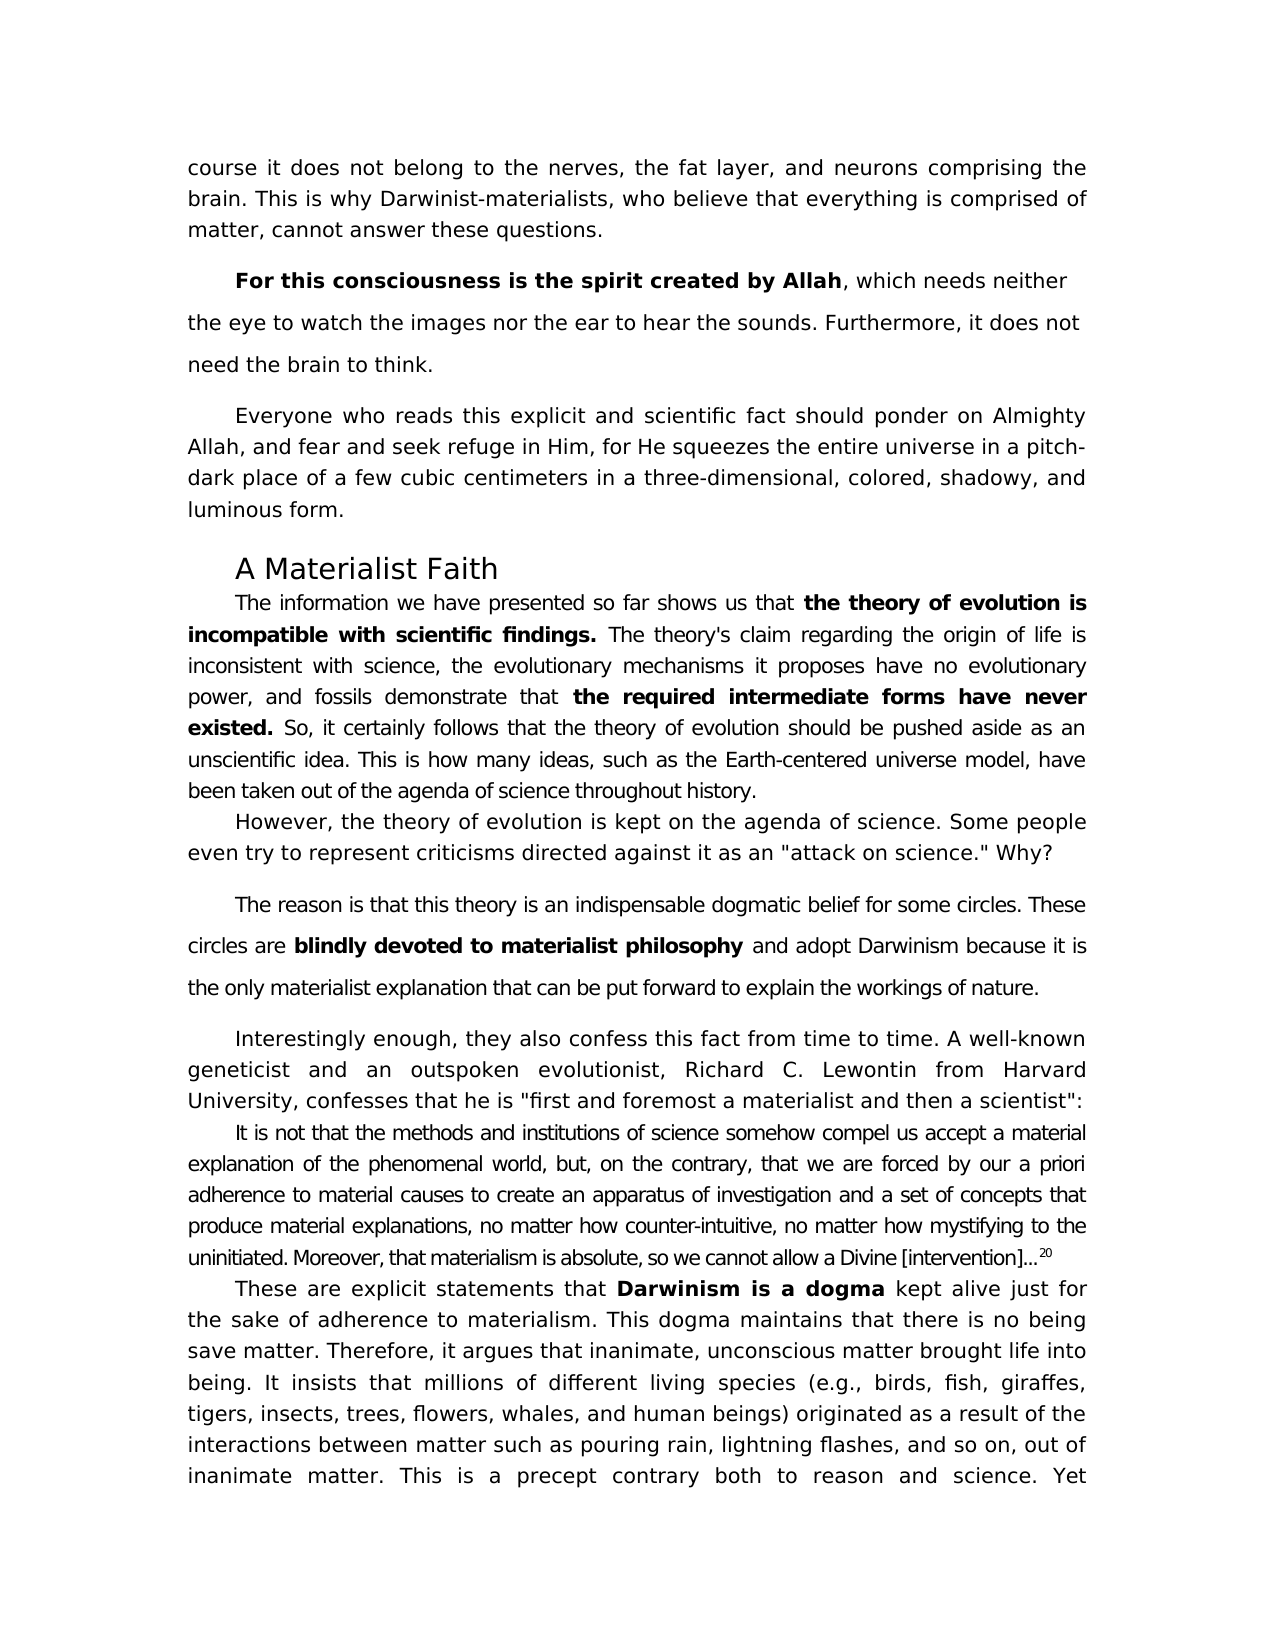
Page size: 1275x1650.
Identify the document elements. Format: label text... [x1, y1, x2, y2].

text course it does not belong to the nerves, the fat layer, and neurons comprising the brain. This is why Darwinist-materialists, who believe that everything is comprised of matter, cannot answer these questions. [187, 150, 1087, 244]
text For this consciousness is the spirit created by Allah, which needs neither the eye to watch the images nor the ear to hear the sounds. Furthermore, it does not need the brain to think. [187, 256, 1087, 381]
text These are explicit statements that Darwinism is a dogma kept alive just for the sake of adherence to materialism. This dogma maintains that there is no being save matter. Therefore, it argues that inanimate, unconscious matter brought life into being. It insists that millions of different living species (e.g., birds, fish, giraffes, tigers, insects, trees, flowers, whales, and human beings) originated as a result of the interactions between matter such as pouring rain, lightning flashes, and so on, out of inanimate matter. This is a precept contrary both to reason and science. Yet [187, 1271, 1087, 1490]
text The reason is that this theory is an indispensable dogmatic belief for some circles. These circles are blindly devoted to materialist philosophy and adopt Darwinism because it is the only materialist explanation that can be put forward to explain the workings of nature. [187, 879, 1087, 1004]
text The information we have presented so far shows us that the theory of evolution is incompatible with scientific findings. The theory's claim regarding the origin of life is inconsistent with science, the evolutionary mechanisms it proposes have no evolutionary power, and fossils demonstrate that the required intermediate forms have never existed. So, it certainly follows that the theory of evolution should be pushed aside as an unscientific idea. This is how many ideas, such as the Earth-centered universe model, have been taken out of the agenda of science throughout history. [187, 586, 1087, 804]
text A Materialist Faith [187, 554, 1087, 586]
text Everyone who reads this explicit and scientific fact should ponder on Almighty Allah, and fear and seek refuge in Him, for He squeezes the entire universe in a pitch-dark place of a few cubic centimeters in a three-dimensional, colored, shadowy, and luminous form. [187, 398, 1087, 523]
text Interestingly enough, they also confess this fact from time to time. A well-known geneticist and an outspoken evolutionist, Richard C. Lewontin from Harvard University, confesses that he is "first and foremost a materialist and then a scientist": [187, 1021, 1087, 1115]
text However, the theory of evolution is kept on the agenda of science. Some people even try to represent criticisms directed against it as an "attack on science." Why? [187, 804, 1087, 867]
text It is not that the methods and institutions of science somehow compel us accept a material explanation of the phenomenal world, but, on the contrary, that we are forced by our a priori adherence to material causes to create an apparatus of investigation and a set of concepts that produce material explanations, no matter how counter-intuitive, no matter how mystifying to the uninitiated. Moreover, that materialism is absolute, so we cannot allow a Divine [intervention]...20 [187, 1115, 1087, 1271]
